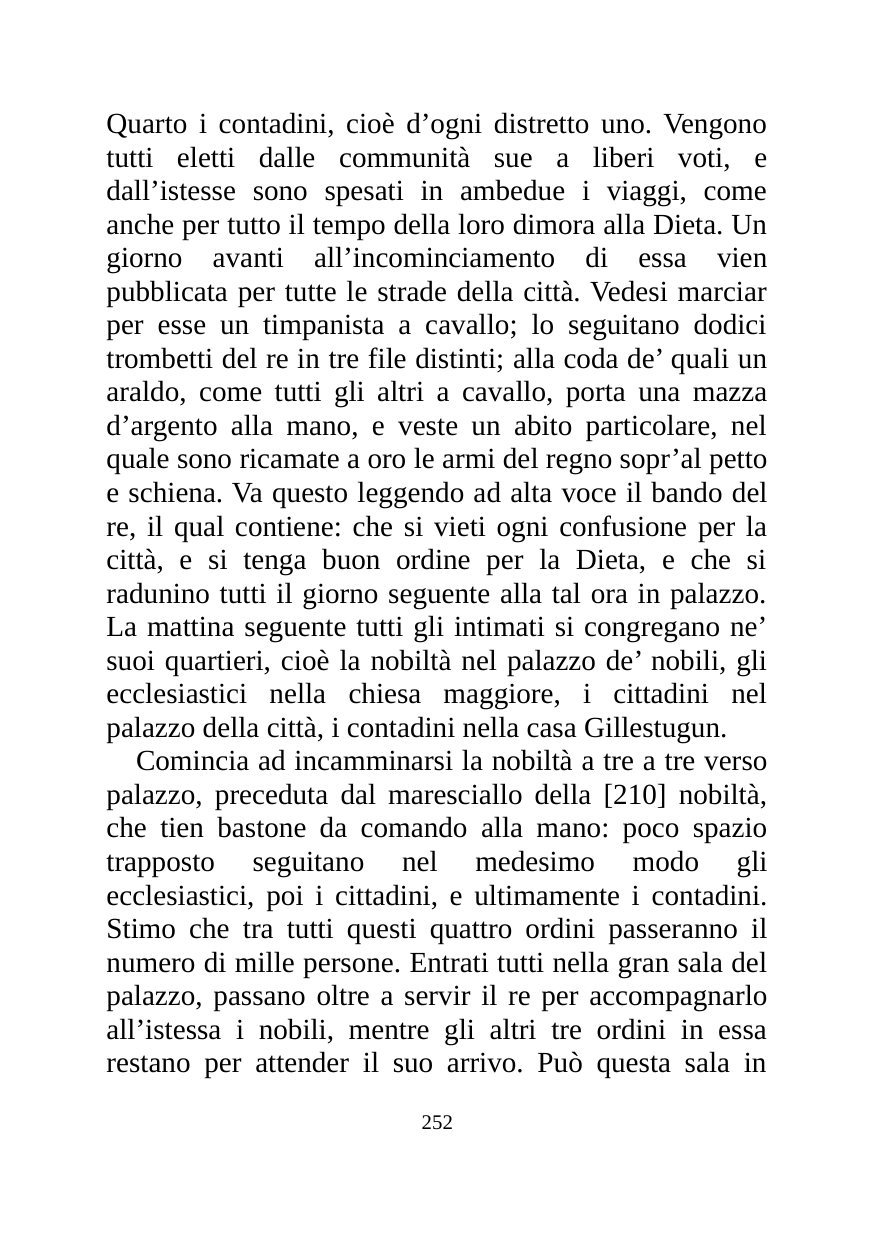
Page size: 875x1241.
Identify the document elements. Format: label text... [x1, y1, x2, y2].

text Quarto i contadini, cioè d’ogni distretto uno. Vengono tutti eletti dalle communità sue a liberi voti, e dall’istesse sono spesati in ambedue i viaggi, come anche per tutto il tempo della loro dimora alla Dieta. Un giorno avanti all’incominciamento di essa vien pubblicata per tutte le strade della città. Vedesi marciar per esse un timpanista a cavallo; lo seguitano dodici trombetti del re in tre file distinti; alla coda de’ quali un araldo, come tutti gli altri a cavallo, porta una mazza d’argento alla mano, e veste un abito particolare, nel quale sono ricamate a oro le armi del regno sopr’al petto e schiena. Va questo leggendo ad alta voce il bando del re, il qual contiene: che si vieti ogni confusione per la città, e si tenga buon ordine per la Dieta, e che si radunino tutti il giorno seguente alla tal ora in palazzo. La mattina seguente tutti gli intimati si congregano ne’ suoi quartieri, cioè la nobiltà nel palazzo de’ nobili, gli ecclesiastici nella chiesa maggiore, i cittadini nel palazzo della città, i contadini nella casa Gillestugun. [106, 106, 768, 743]
text Comincia ad incamminarsi la nobiltà a tre a tre verso palazzo, preceduta dal maresciallo della [210] nobiltà, che tien bastone da comando alla mano: poco spazio trapposto seguitano nel medesimo modo gli ecclesiastici, poi i cittadini, e ultimamente i contadini. Stimo che tra tutti questi quattro ordini passeranno il numero di mille persone. Entrati tutti nella gran sala del palazzo, passano oltre a servir il re per accompagnarlo all’istessa i nobili, mentre gli altri tre ordini in essa restano per attender il suo arrivo. Può questa sala in [106, 743, 768, 1079]
